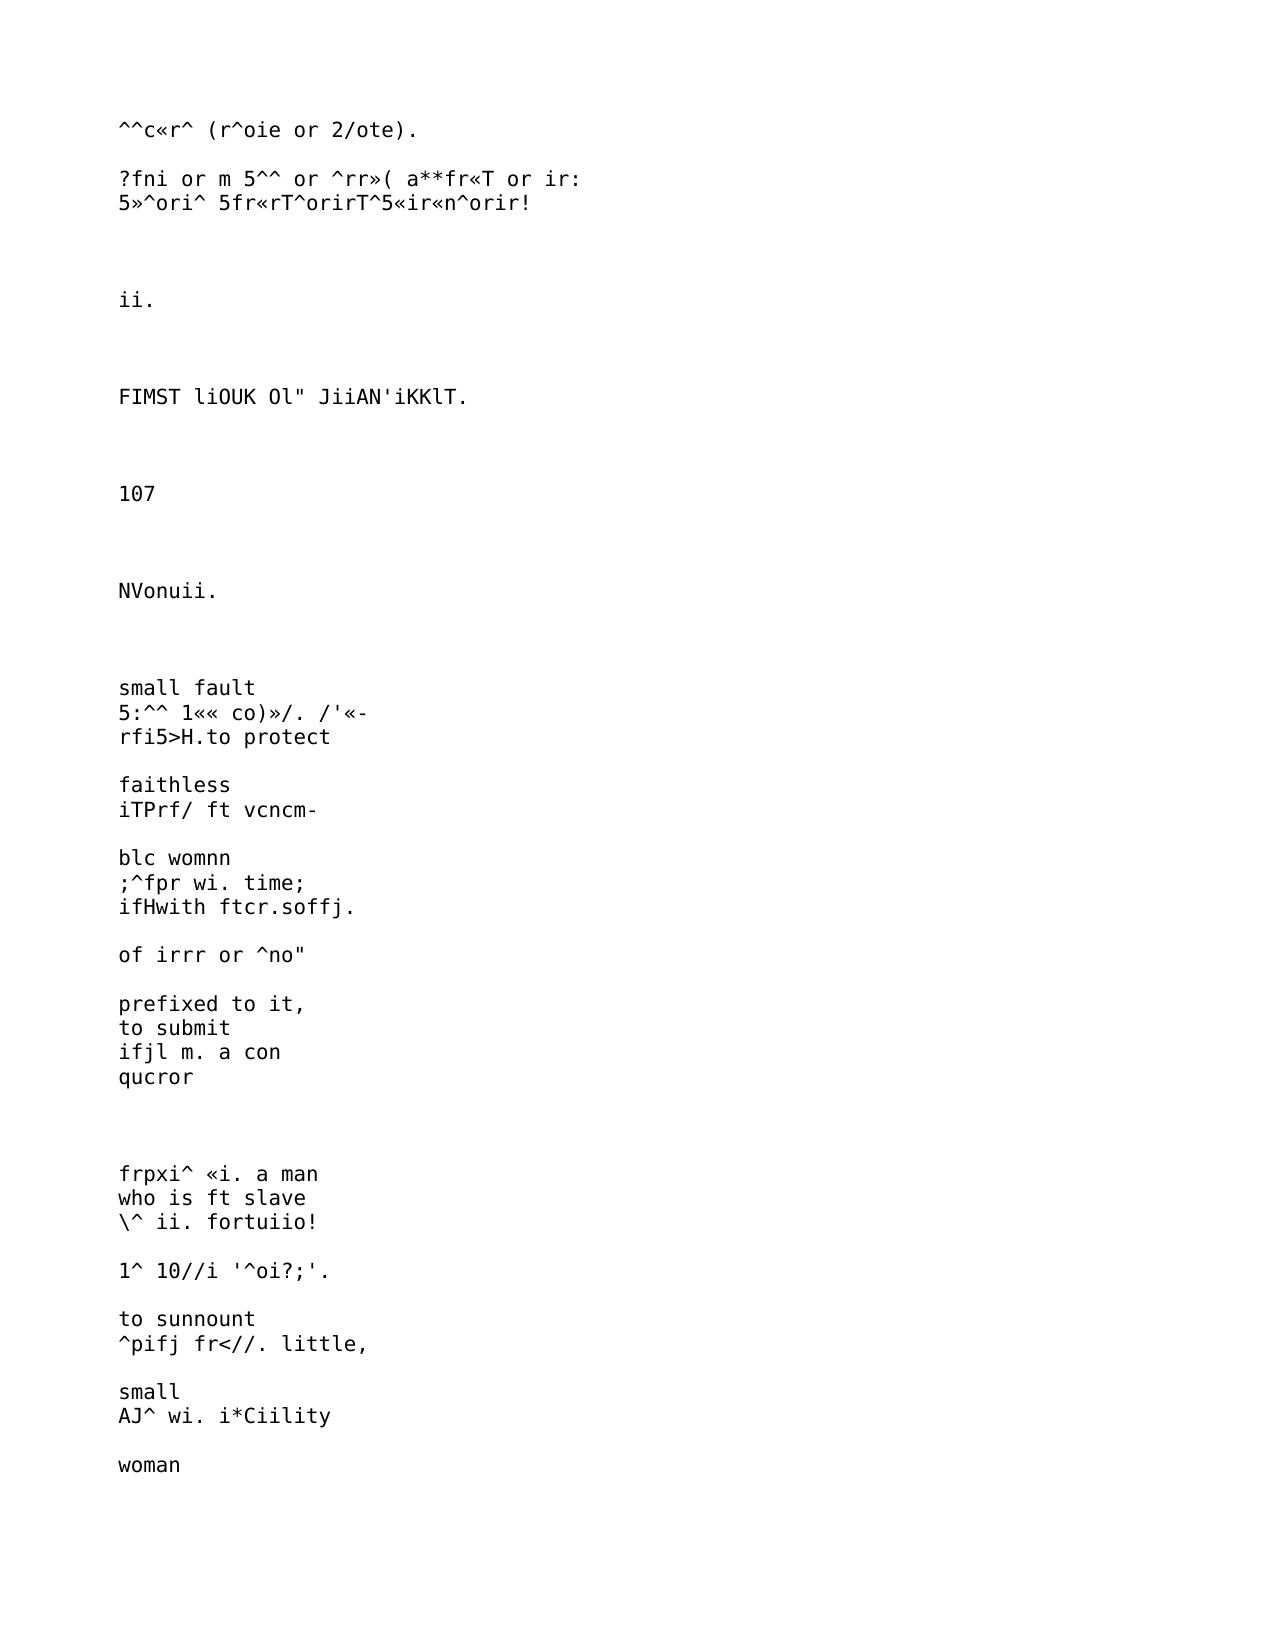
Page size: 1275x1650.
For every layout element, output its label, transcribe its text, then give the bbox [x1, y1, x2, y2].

text woman [118, 1453, 1157, 1477]
text 107 [118, 482, 1157, 506]
text ii. [118, 288, 1157, 312]
text NVonuii. [118, 579, 1157, 603]
text iTPrf/ ft vcncm- [118, 798, 1157, 822]
text ifjl m. a con [118, 1040, 1157, 1065]
text to submit [118, 1016, 1157, 1040]
text ?fni or m 5^^ or ^rr»( a**fr«T or ir: [118, 167, 1157, 191]
text 5»^ori^ 5fr«rT^orirT^5«ir«n^orir! [118, 191, 1157, 215]
text prefixed to it, [118, 992, 1157, 1016]
text 1^ 10//i '^oi?;'. [118, 1259, 1157, 1283]
text to sunnount [118, 1307, 1157, 1332]
text small fault [118, 676, 1157, 701]
text faithless [118, 773, 1157, 798]
text small [118, 1380, 1157, 1404]
text FIMST liOUK Ol" JiiAN'iKKlT. [118, 385, 1157, 409]
text ifHwith ftcr.soffj. [118, 895, 1157, 919]
text qucror [118, 1065, 1157, 1089]
text rfi5>H.to protect [118, 725, 1157, 749]
text ^pifj fr<//. little, [118, 1332, 1157, 1356]
text ;^fpr wi. time; [118, 871, 1157, 895]
text ^^c«r^ (r^oie or 2/ote). [118, 118, 1157, 142]
text who is ft slave [118, 1186, 1157, 1210]
text AJ^ wi. i*Ciility [118, 1404, 1157, 1429]
text blc womnn [118, 846, 1157, 871]
text of irrr or ^no" [118, 943, 1157, 968]
text 5:^^ 1«« co)»/. /'«- [118, 701, 1157, 725]
text \^ ii. fortuiio! [118, 1210, 1157, 1234]
text frpxi^ «i. a man [118, 1162, 1157, 1186]
